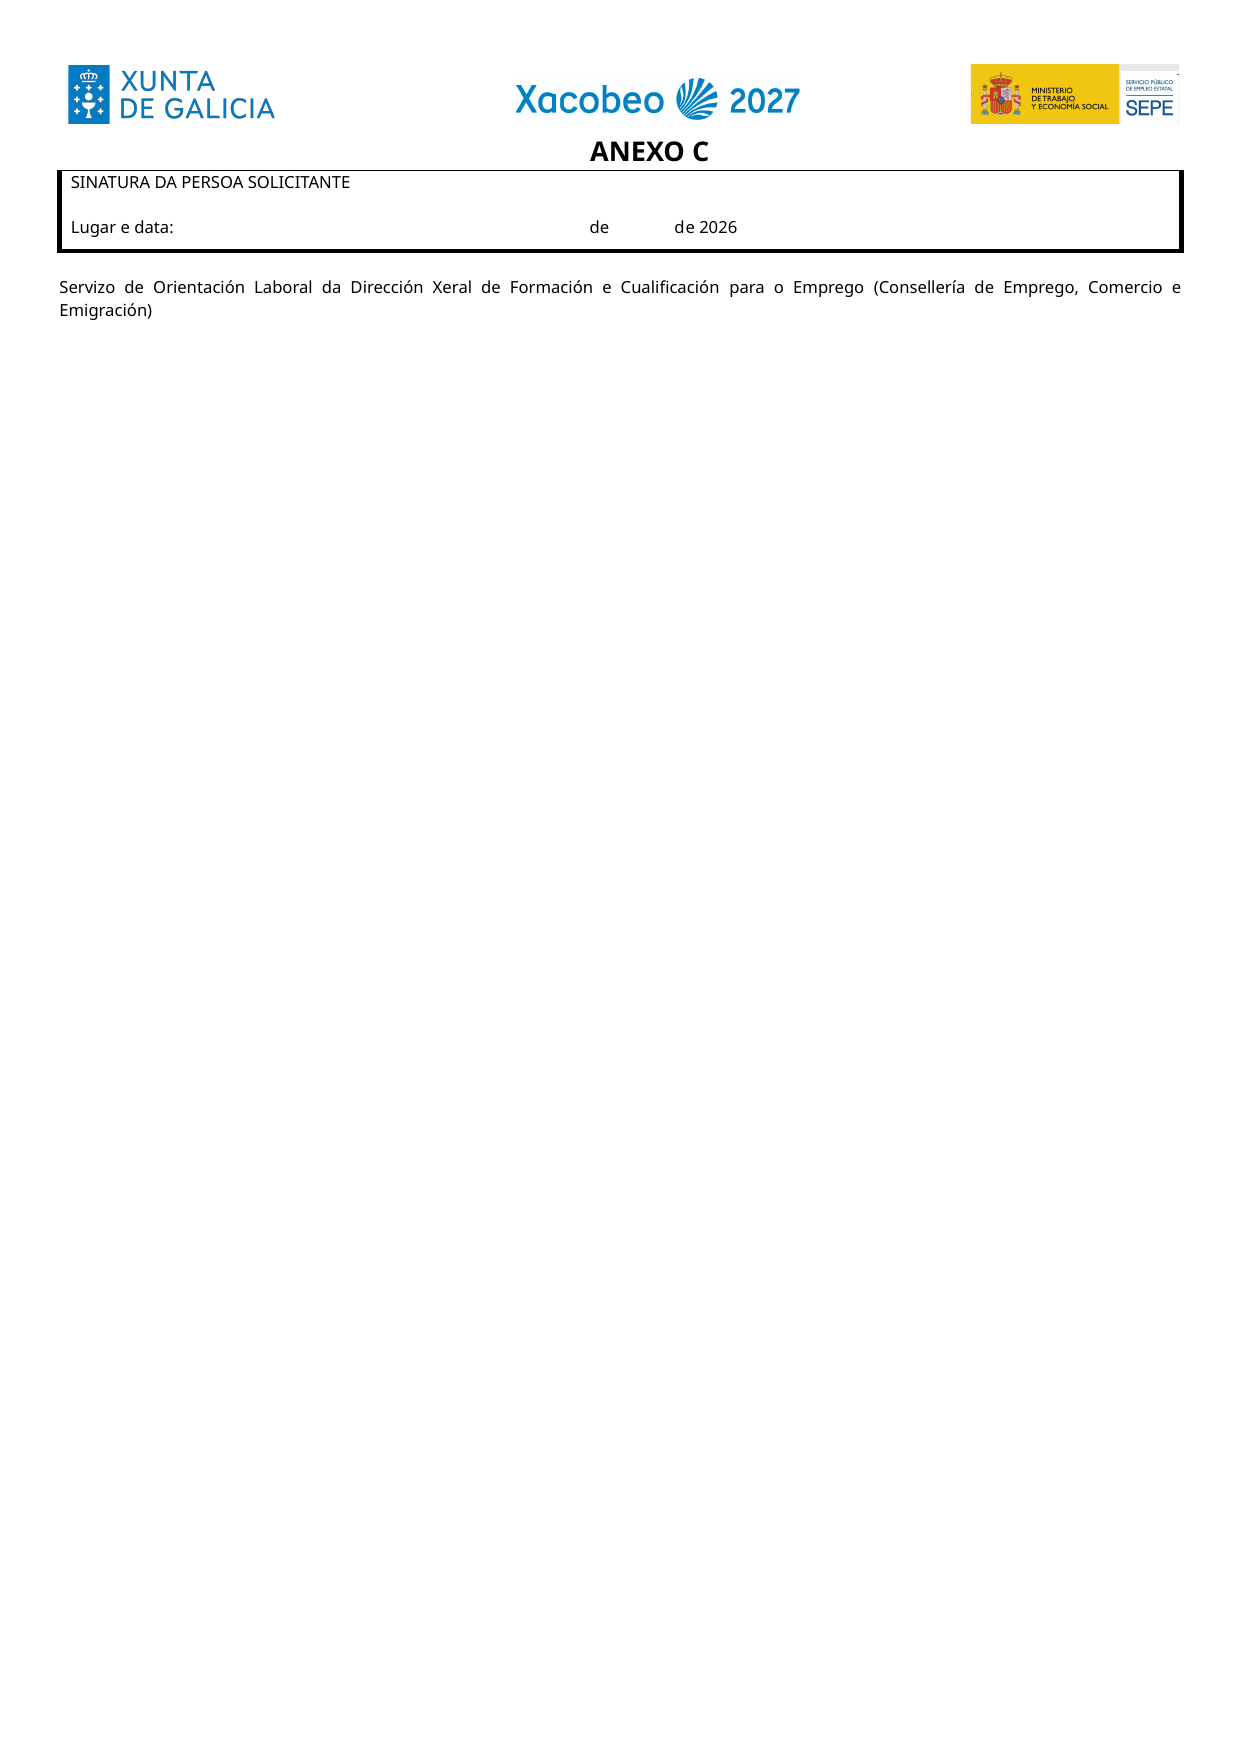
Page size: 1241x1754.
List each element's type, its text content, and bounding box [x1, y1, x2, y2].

picture [698, 78, 800, 120]
text Servizo de Orientación Laboral da Dirección Xeral de Formación e Cualificación para o Emprego (Consellería de Emprego, Comercio e Emigración) [59, 276, 1181, 322]
picture [692, 78, 698, 93]
picture [68, 65, 275, 124]
picture [515, 78, 690, 120]
table_cell SINATURA DA PERSOA SOLICITANTE Lugar e data: de de 2026 [62, 171, 1179, 249]
picture [970, 64, 1180, 124]
